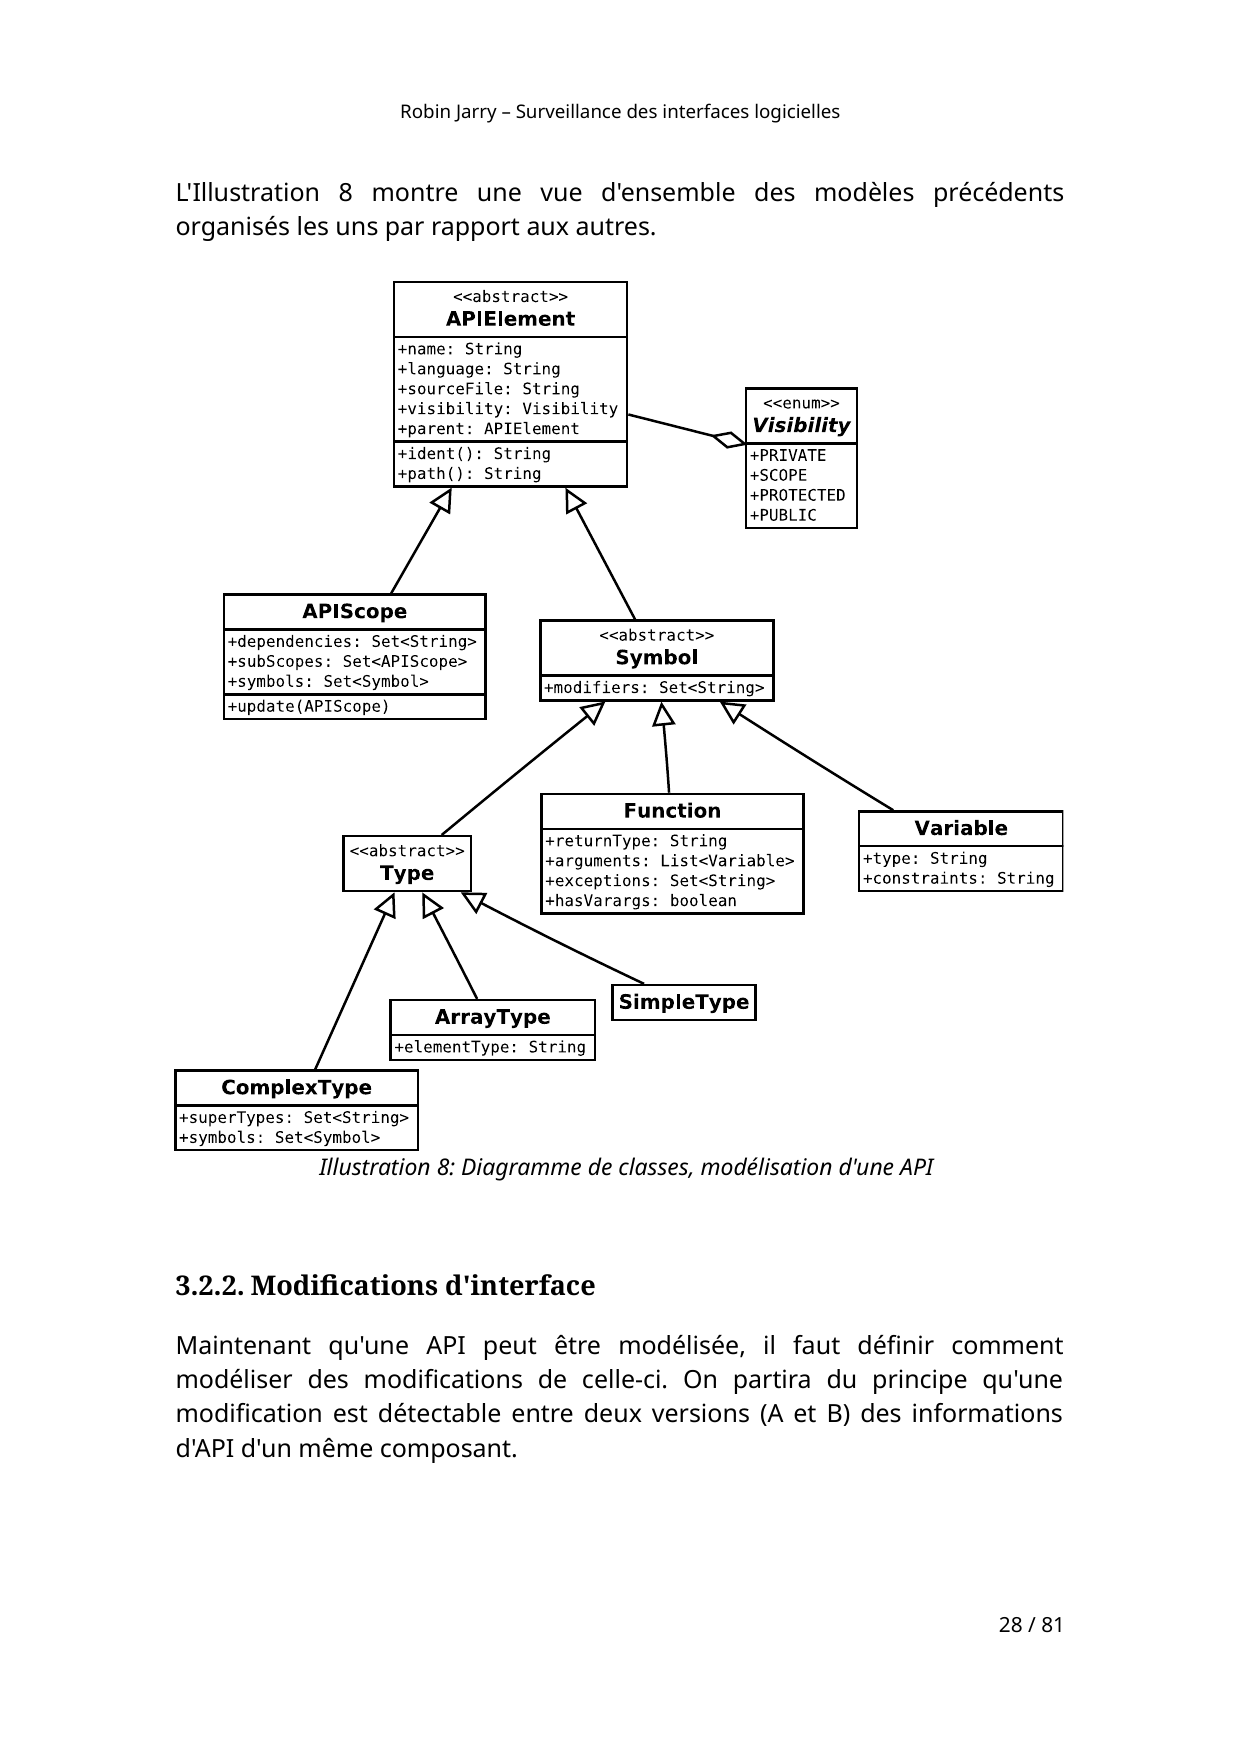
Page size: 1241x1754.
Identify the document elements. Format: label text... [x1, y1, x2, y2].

subtitle Modifications d'interface [175, 1267, 1065, 1304]
text [174, 1151, 1063, 1189]
text L'Illustration 8 montre une vue d'ensemble des modèles précédents organisés les uns par rapport aux autres. [175, 175, 1065, 243]
text Illustration 8: Diagramme de classes, modélisation d'une API [192, 1151, 1063, 1182]
text Maintenant qu'une API peut être modélisée, il faut définir comment modéliser des modifications de celle-ci. On partira du principe qu'une modification est détectable entre deux versions (A et B) des informations d'API d'un même composant. [175, 1328, 1065, 1464]
